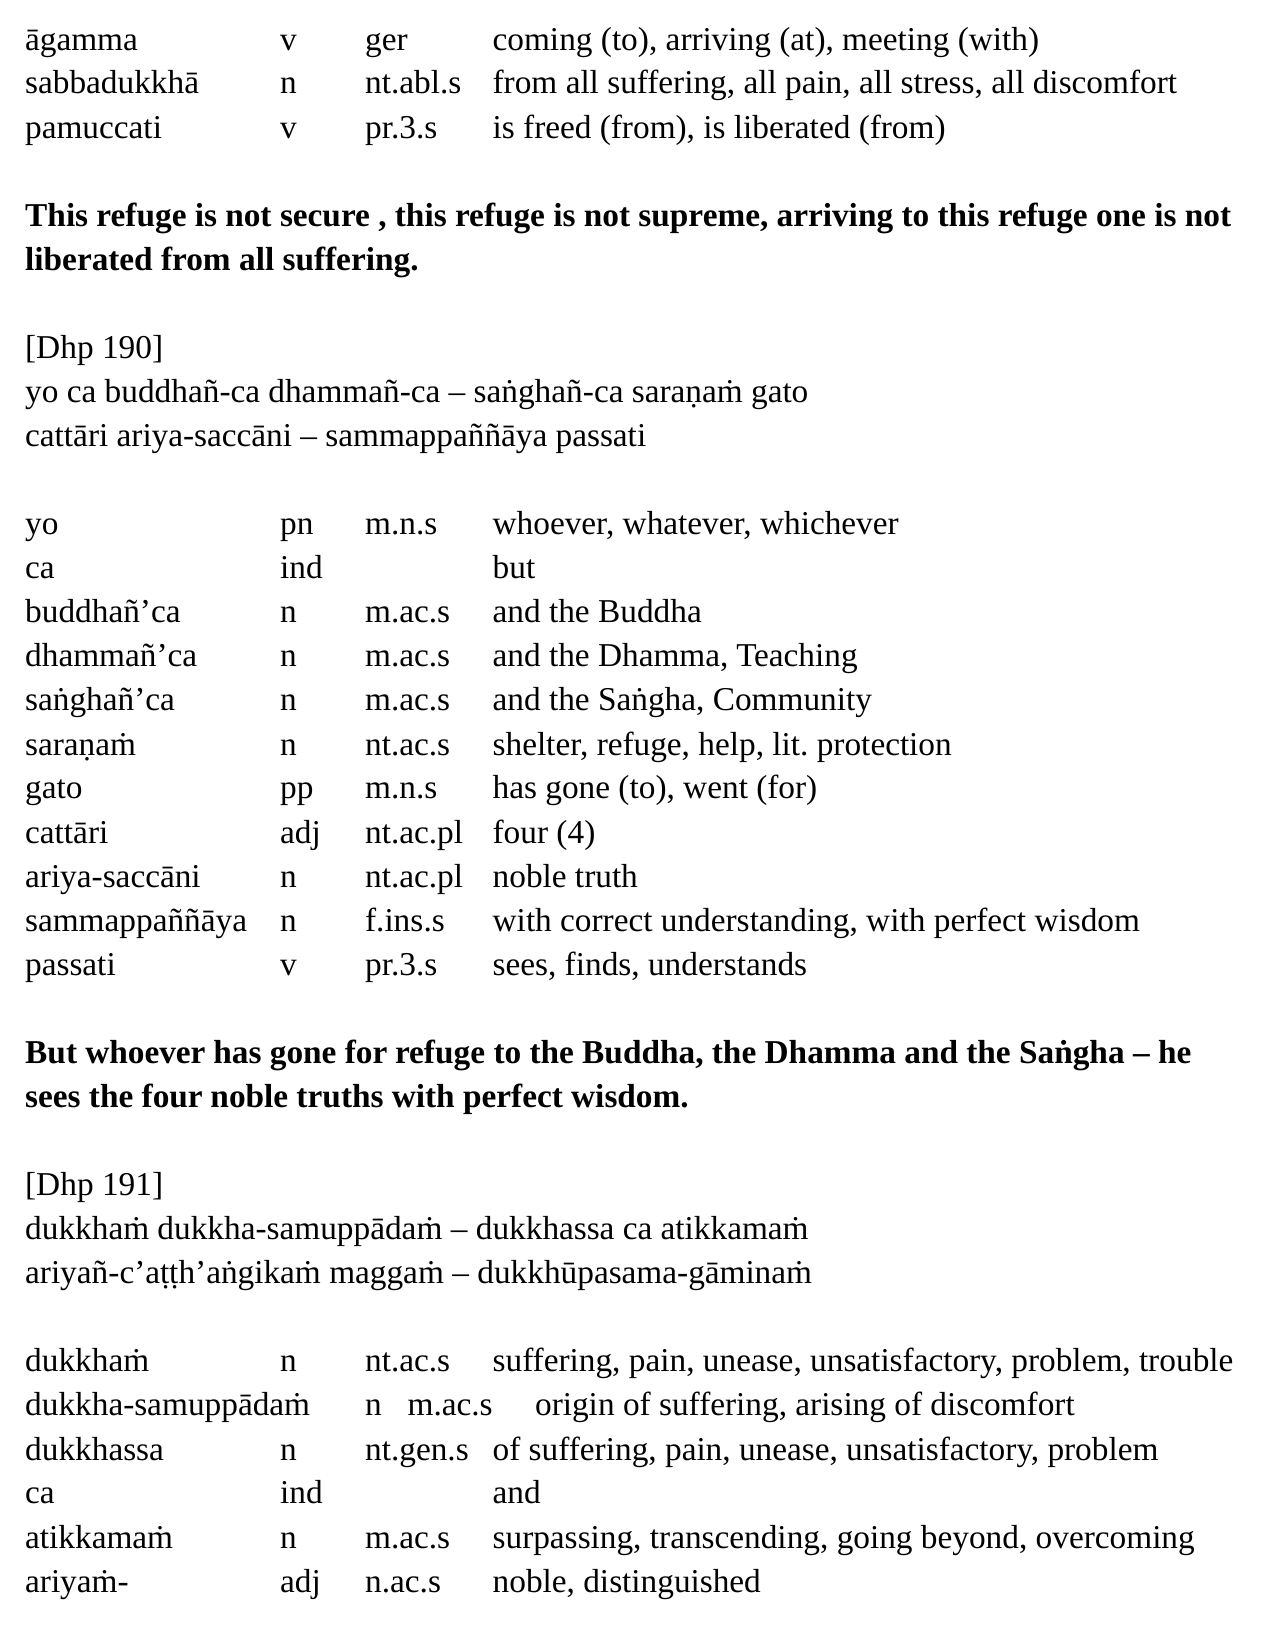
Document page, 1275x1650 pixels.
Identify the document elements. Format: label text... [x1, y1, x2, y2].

text sammappaññāya n f.ins.s with correct understanding, with perfect wisdom [25, 900, 1253, 938]
text buddhañ’ca n m.ac.s and the Buddha [25, 592, 1253, 630]
text saṅghañ’ca n m.ac.s and the Saṅgha, Community [25, 680, 1253, 718]
text [Dhp 191] [25, 1164, 1253, 1203]
text saraṇaṁ n nt.ac.s shelter, refuge, help, lit. protection [25, 724, 1253, 762]
text sabbadukkhā n nt.abl.s from all suffering, all pain, all stress, all discomfort [25, 63, 1253, 101]
text passati v pr.3.s sees, finds, understands [25, 944, 1253, 982]
text gato pp m.n.s has gone (to), went (for) [25, 768, 1253, 806]
text dukkha-samuppādaṁ n m.ac.s origin of suffering, arising of discomfort [25, 1385, 1253, 1423]
text This refuge is not secure , this refuge is not supreme, arriving to this refuge one is not liberated from all suffering. [25, 195, 1253, 277]
text dukkhaṁ dukkha-samuppādaṁ – dukkhassa ca atikkamaṁ [25, 1208, 1253, 1247]
text But whoever has gone for refuge to the Buddha, the Dhamma and the Saṅgha – he sees the four noble truths with perfect wisdom. [25, 1032, 1253, 1114]
text cattāri ariya-saccāni – sammappaññāya passati [25, 415, 1253, 454]
text [Dhp 190] [25, 327, 1253, 366]
text ariyaṁ- adj n.ac.s noble, distinguished [25, 1561, 1253, 1599]
text ca ind and [25, 1473, 1253, 1511]
text yo pn m.n.s whoever, whatever, whichever [25, 503, 1253, 542]
text dukkhassa n nt.gen.s of suffering, pain, unease, unsatisfactory, problem [25, 1429, 1253, 1467]
text pamuccati v pr.3.s is freed (from), is liberated (from) [25, 107, 1253, 145]
text ariyañ-c’aṭṭh’aṅgikaṁ maggaṁ – dukkhūpasama-gāminaṁ [25, 1252, 1253, 1291]
text dukkhaṁ n nt.ac.s suffering, pain, unease, unsatisfactory, problem, trouble [25, 1341, 1253, 1379]
text atikkamaṁ n m.ac.s surpassing, transcending, going beyond, overcoming [25, 1517, 1253, 1555]
text yo ca buddhañ-ca dhammañ-ca – saṅghañ-ca saraṇaṁ gato [25, 371, 1253, 409]
text ca ind but [25, 547, 1253, 586]
text cattāri adj nt.ac.pl four (4) [25, 812, 1253, 850]
text ariya-saccāni n nt.ac.pl noble truth [25, 856, 1253, 894]
text āgamma v ger coming (to), arriving (at), meeting (with) [25, 19, 1253, 57]
text dhammañ’ca n m.ac.s and the Dhamma, Teaching [25, 636, 1253, 674]
